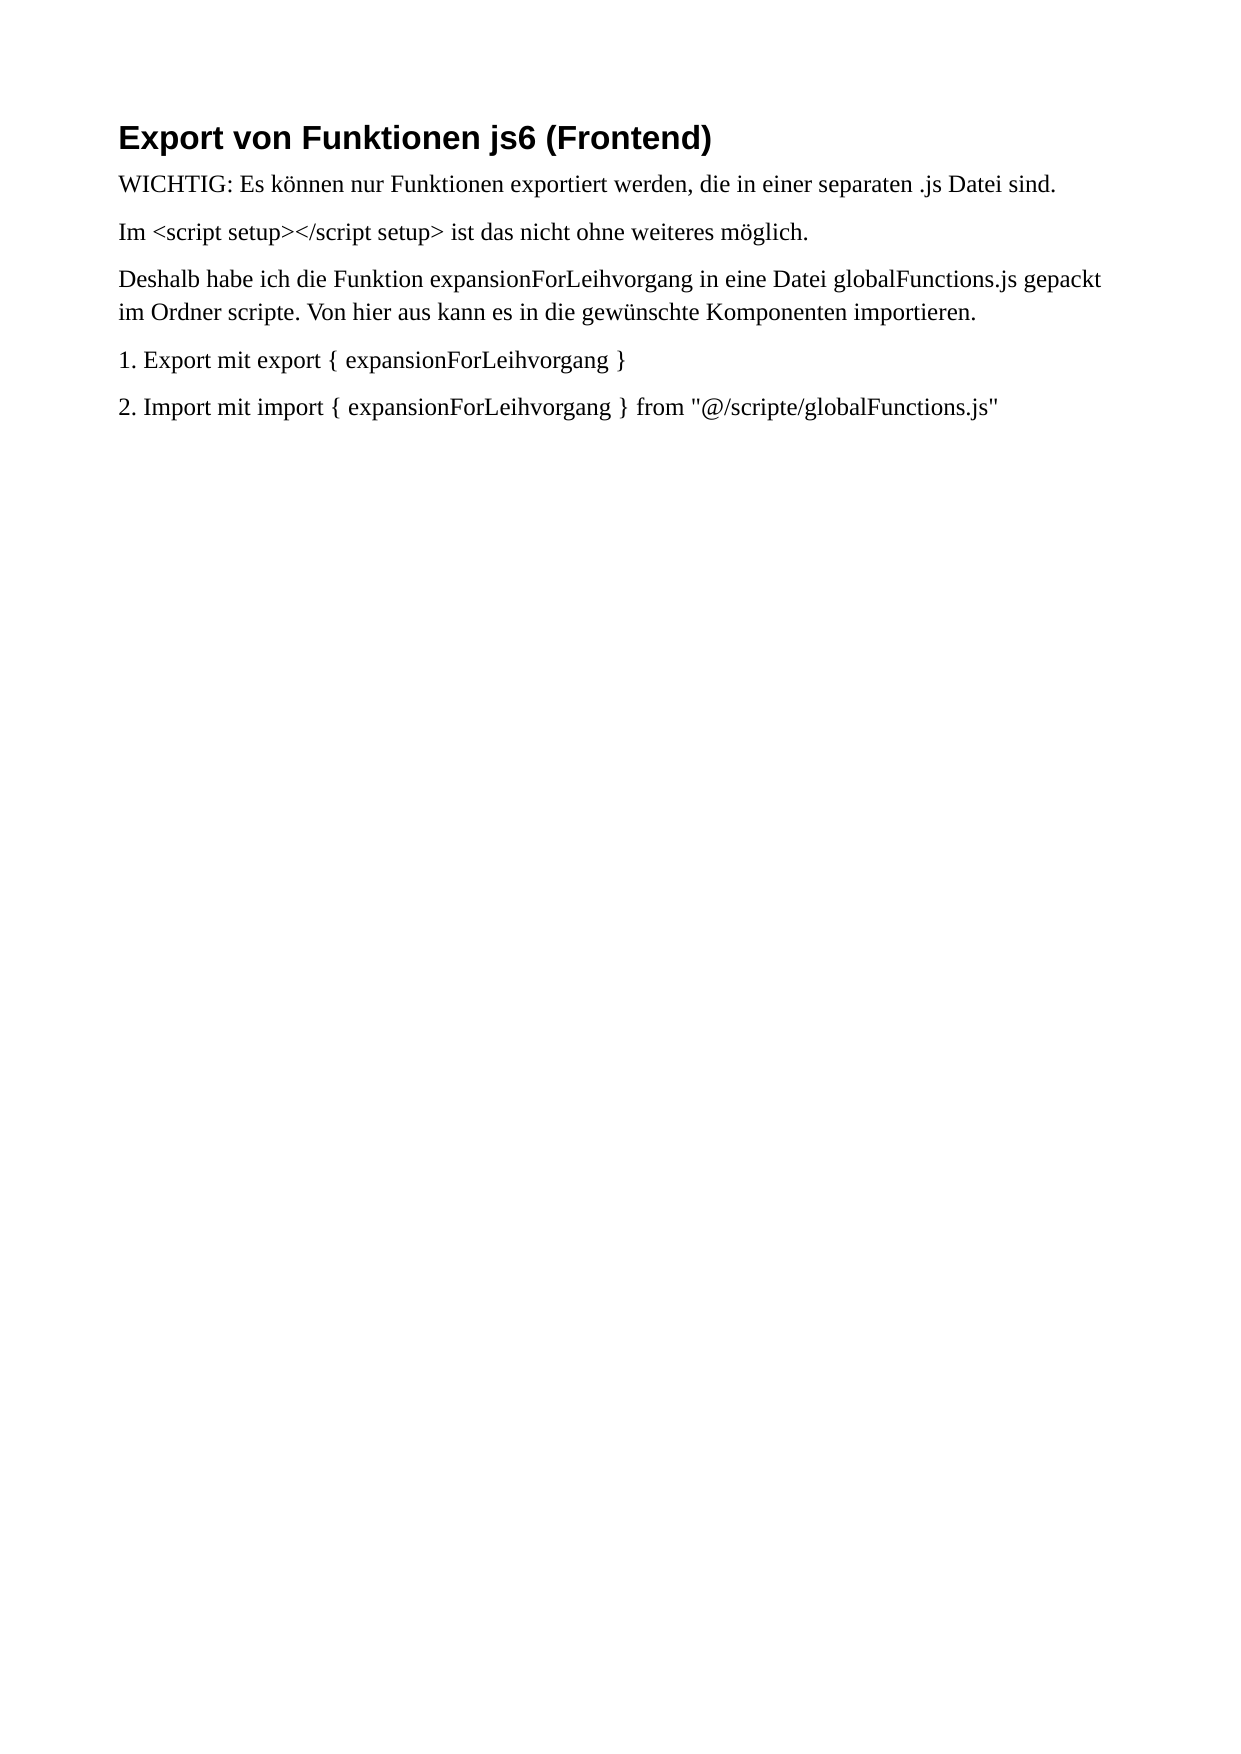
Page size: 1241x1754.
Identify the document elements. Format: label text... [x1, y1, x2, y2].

text 1. Export mit export { expansionForLeihvorgang } [118, 345, 1122, 374]
text WICHTIG: Es können nur Funktionen exportiert werden, die in einer separaten .js Datei sind. [118, 169, 1122, 198]
text 2. Import mit import { expansionForLeihvorgang } from "@/scripte/globalFunctions.js" [118, 392, 1122, 421]
subtitle Export von Funktionen js6 (Frontend) [118, 118, 1122, 157]
text Deshalb habe ich die Funktion expansionForLeihvorgang in eine Datei globalFunctions.js gepackt im Ordner scripte. Von hier aus kann es in die gewünschte Komponenten importieren. [118, 264, 1122, 326]
text Im <script setup></script setup> ist das nicht ohne weiteres möglich. [118, 217, 1122, 245]
